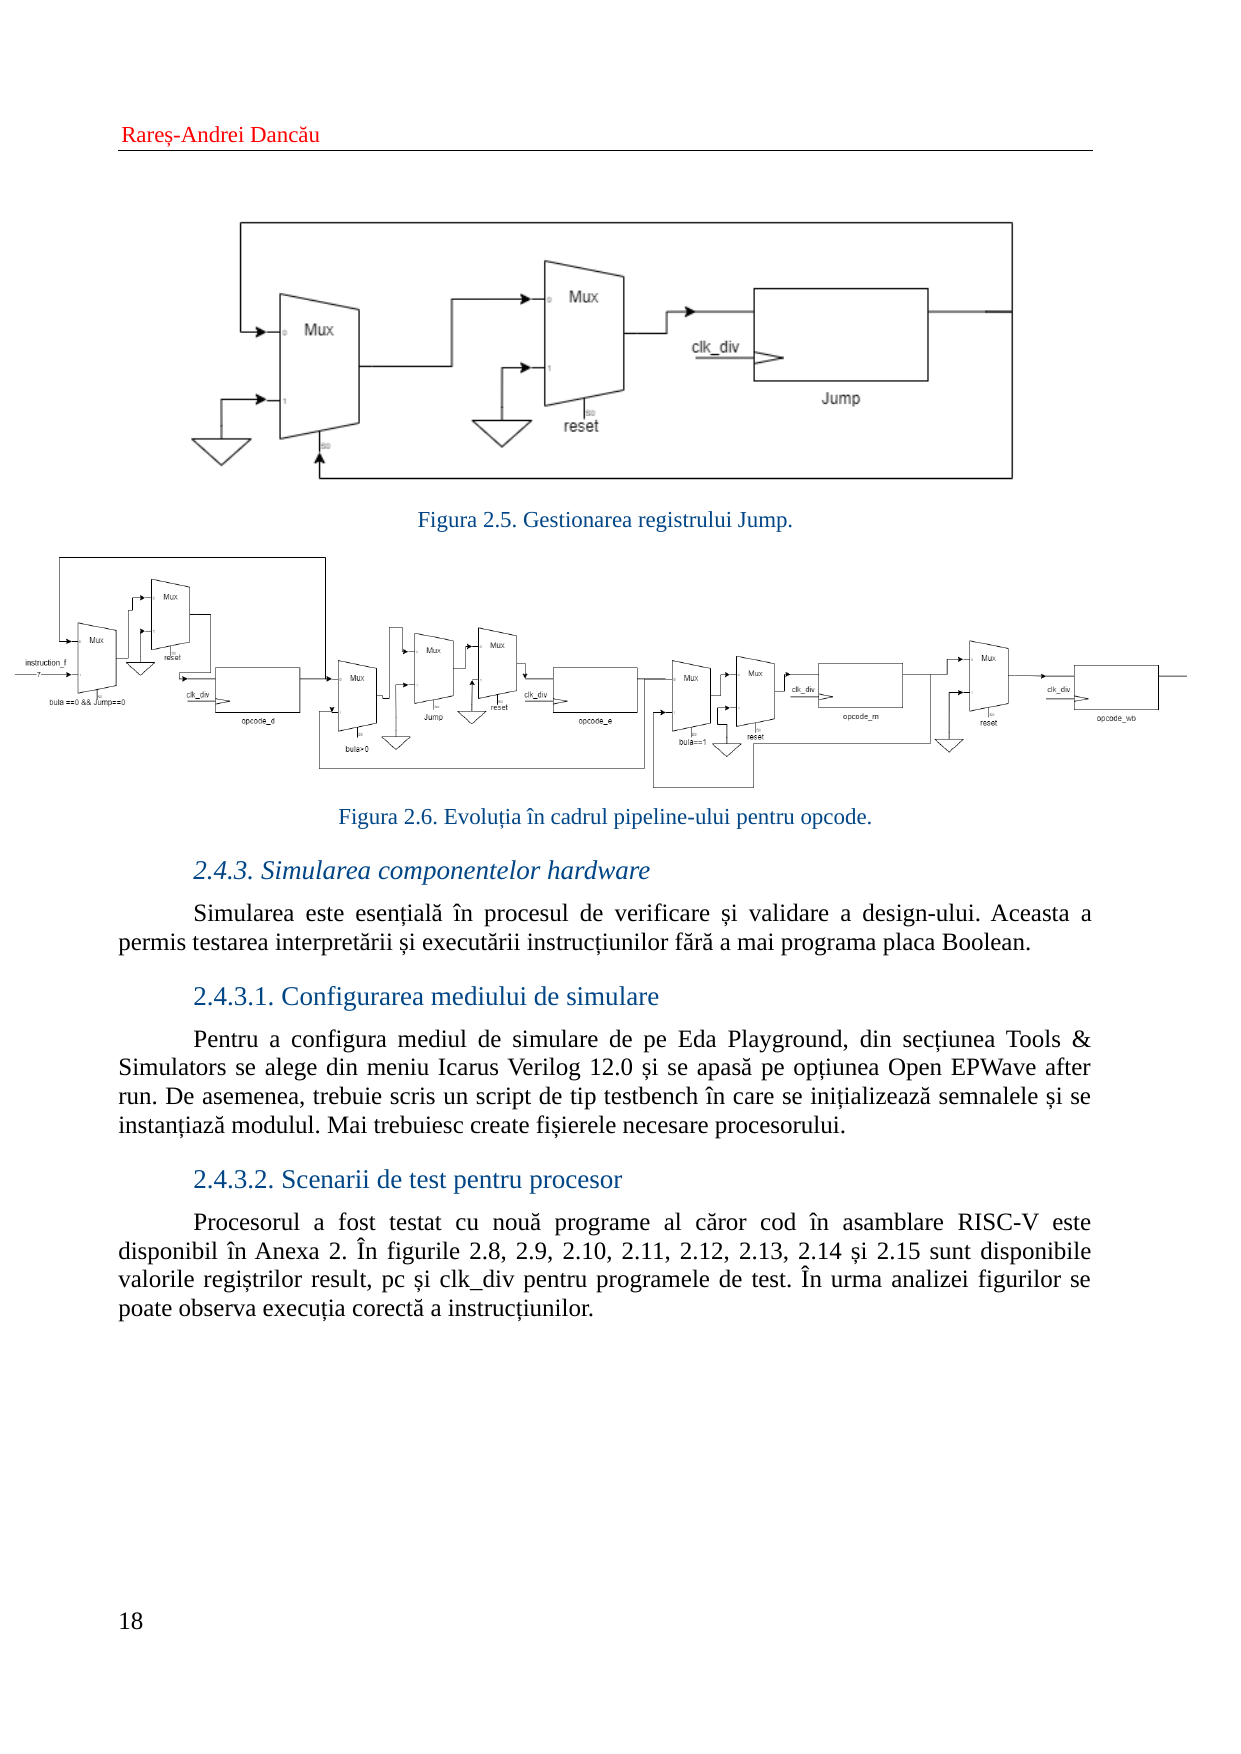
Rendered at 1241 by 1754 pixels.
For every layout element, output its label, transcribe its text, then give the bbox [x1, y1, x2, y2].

subtitle Scenarii de test pentru procesor [193, 1163, 1093, 1194]
text Procesorul a fost testat cu nouă programe al căror cod în asamblare RISC-V este disponibil în Anexa 2. În figurile 2.8, 2.9, 2.10, 2.11, 2.12, 2.13, 2.14 și 2.15 sunt disponibile valorile regiștrilor result, pc și clk_div pentru programele de test. În urma analizei figurilor se poate observa execuția corectă a instrucțiunilor. [118, 1207, 1093, 1322]
subtitle Configurarea mediului de simulare [193, 980, 1093, 1011]
picture [14, 532, 1196, 804]
subtitle Simularea componentelor hardware [193, 854, 1093, 885]
text Figura 2.5. Gestionarea registrului Jump. [118, 507, 1093, 532]
text Simularea este esențială în procesul de verificare și validare a design-ului. Aceasta a permis testarea interpretării și executării instrucțiunilor fără a mai programa placa Boolean. [118, 898, 1093, 955]
picture [165, 180, 1045, 507]
text Figura 2.6. Evoluția în cadrul pipeline-ului pentru opcode. [118, 804, 1093, 829]
text Pentru a configura mediul de simulare de pe Eda Playground, din secțiunea Tools & Simulators se alege din meniu Icarus Verilog 12.0 și se apasă pe opțiunea Open EPWave after run. De asemenea, trebuie scris un script de tip testbench în care se inițializează semnalele și se instanțiază modulul. Mai trebuiesc create fișierele necesare procesorului. [118, 1024, 1093, 1139]
